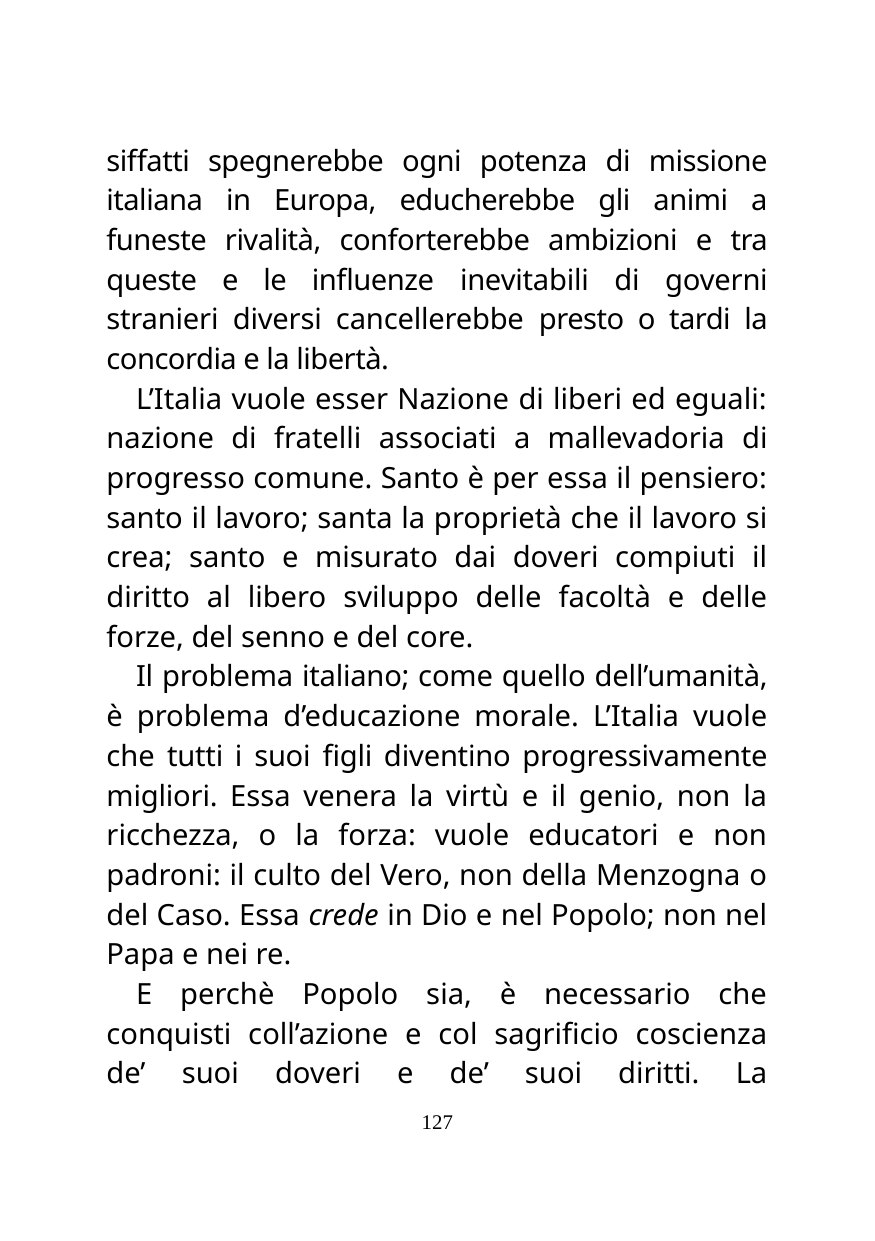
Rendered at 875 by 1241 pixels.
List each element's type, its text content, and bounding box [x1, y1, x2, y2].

text siffatti spegnerebbe ogni potenza di missione italiana in Europa, educherebbe gli animi a funeste rivalità, conforterebbe ambizioni e tra queste e le influenze inevitabili di governi stranieri diversi cancellerebbe presto o tardi la concordia e la libertà. [106, 140, 768, 378]
text E perchè Popolo sia, è necessario che conquisti coll’azione e col sagrificio coscienza de’ suoi doveri e de’ suoi diritti. La [106, 973, 768, 1092]
text L’Italia vuole esser Nazione di liberi ed eguali: nazione di fratelli associati a mallevadoria di progresso comune. Santo è per essa il pensiero: santo il lavoro; santa la proprietà che il lavoro si crea; santo e misurato dai doveri compiuti il diritto al libero sviluppo delle facoltà e delle forze, del senno e del core. [106, 378, 768, 656]
text Il problema italiano; come quello dell’umanità, è problema d’educazione morale. L’Italia vuole che tutti i suoi figli diventino progressivamente migliori. Essa venera la virtù e il genio, non la ricchezza, o la forza: vuole educatori e non padroni: il culto del Vero, non della Menzogna o del Caso. Essa crede in Dio e nel Popolo; non nel Papa e nei re. [106, 656, 768, 973]
